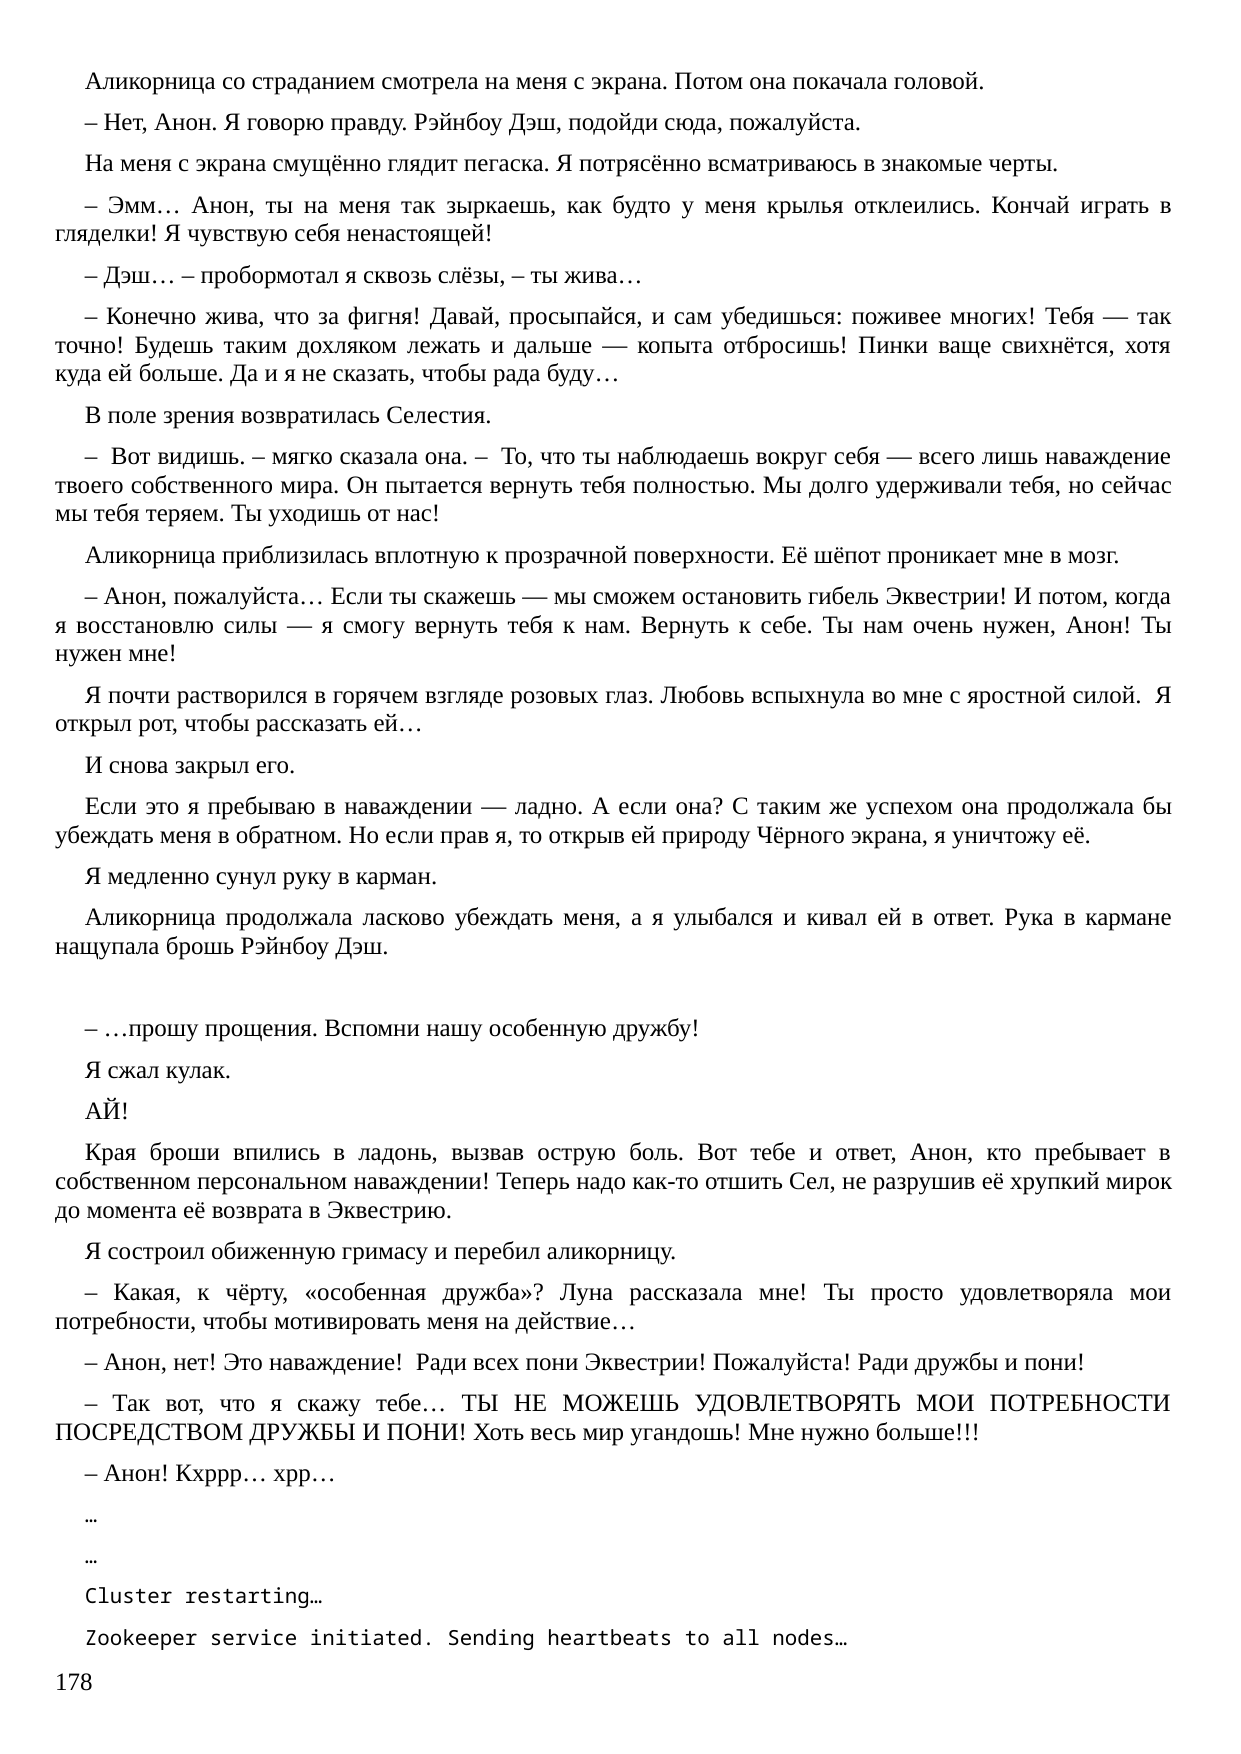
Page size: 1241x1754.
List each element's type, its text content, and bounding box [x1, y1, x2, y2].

text Края броши впились в ладонь, вызвав острую боль. Вот тебе и ответ, Анон, кто пребывает в собственном персональном наваждении! Теперь надо как-то отшить Сел, не разрушив её хрупкий мирок до момента её возврата в Эквестрию. [55, 1137, 1173, 1223]
text Аликорница приблизилась вплотную к прозрачной поверхности. Её шёпот проникает мне в мозг. [55, 540, 1173, 568]
text Я сжал кулак. [55, 1055, 1173, 1083]
text – Анон, пожалуйста… Если ты скажешь — мы сможем остановить гибель Эквестрии! И потом, когда я восстановлю силы — я смогу вернуть тебя к нам. Вернуть к себе. Ты нам очень нужен, Анон! Ты нужен мне! [55, 581, 1173, 667]
text – Анон, нет! Это наваждение! Ради всех пони Эквестрии! Пожалуйста! Ради дружбы и пони! [55, 1347, 1173, 1376]
text – Дэш… – пробормотал я сквозь слёзы, – ты жива… [55, 260, 1173, 288]
text – Вот видишь. – мягко сказала она. – То, что ты наблюдаешь вокруг себя — всего лишь наваждение твоего собственного мира. Он пытается вернуть тебя полностью. Мы долго удерживали тебя, но сейчас мы тебя теряем. Ты уходишь от нас! [55, 441, 1173, 527]
text Zookeeper service initiated. Sending heartbeats to all nodes… [55, 1623, 1173, 1651]
text Аликорница со страданием смотрела на меня с экрана. Потом она покачала головой. [55, 66, 1173, 95]
text – Конечно жива, что за фигня! Давай, просыпайся, и сам убедишься: поживее многих! Тебя — так точно! Будешь таким дохляком лежать и дальше — копыта отбросишь! Пинки ваще свихнётся, хотя куда ей больше. Да и я не сказать, чтобы рада буду… [55, 301, 1173, 387]
text Я почти растворился в горячем взгляде розовых глаз. Любовь вспыхнула во мне с яростной силой. Я открыл рот, чтобы рассказать ей… [55, 680, 1173, 737]
text В поле зрения возвратилась Селестия. [55, 400, 1173, 428]
text И снова закрыл его. [55, 750, 1173, 778]
text – Эмм… Анон, ты на меня так зыркаешь, как будто у меня крылья отклеились. Кончай играть в гляделки! Я чувствую себя ненастоящей! [55, 190, 1173, 247]
text … [55, 1541, 1173, 1569]
text – Анон! Кхррр… хрр… [55, 1458, 1173, 1487]
text Я состроил обиженную гримасу и перебил аликорницу. [55, 1236, 1173, 1265]
text АЙ! [55, 1096, 1173, 1125]
text – Нет, Анон. Я говорю правду. Рэйнбоу Дэш, подойди сюда, пожалуйста. [55, 107, 1173, 136]
text – …прошу прощения. Вспомни нашу особенную дружбу! [55, 1013, 1173, 1042]
text … [55, 1500, 1173, 1528]
text – Какая, к чёрту, «особенная дружба»? Луна рассказала мне! Ты просто удовлетворяла мои потребности, чтобы мотивировать меня на действие… [55, 1277, 1173, 1335]
text На меня с экрана смущённо глядит пегаска. Я потрясённо всматриваюсь в знакомые черты. [55, 148, 1173, 177]
text Я медленно сунул руку в карман. [55, 861, 1173, 890]
text Аликорница продолжала ласково убеждать меня, а я улыбался и кивал ей в ответ. Рука в кармане нащупала брошь Рэйнбоу Дэш. [55, 902, 1173, 960]
text Если это я пребываю в наваждении — ладно. А если она? С таким же успехом она продолжала бы убеждать меня в обратном. Но если прав я, то открыв ей природу Чёрного экрана, я уничтожу её. [55, 791, 1173, 848]
text – Так вот, что я скажу тебе… ТЫ НЕ МОЖЕШЬ УДОВЛЕТВОРЯТЬ МОИ ПОТРЕБНОСТИ ПОСРЕДСТВОМ ДРУЖБЫ И ПОНИ! Хоть весь мир угандошь! Мне нужно больше!!! [55, 1388, 1173, 1446]
text Cluster restarting… [55, 1582, 1173, 1610]
